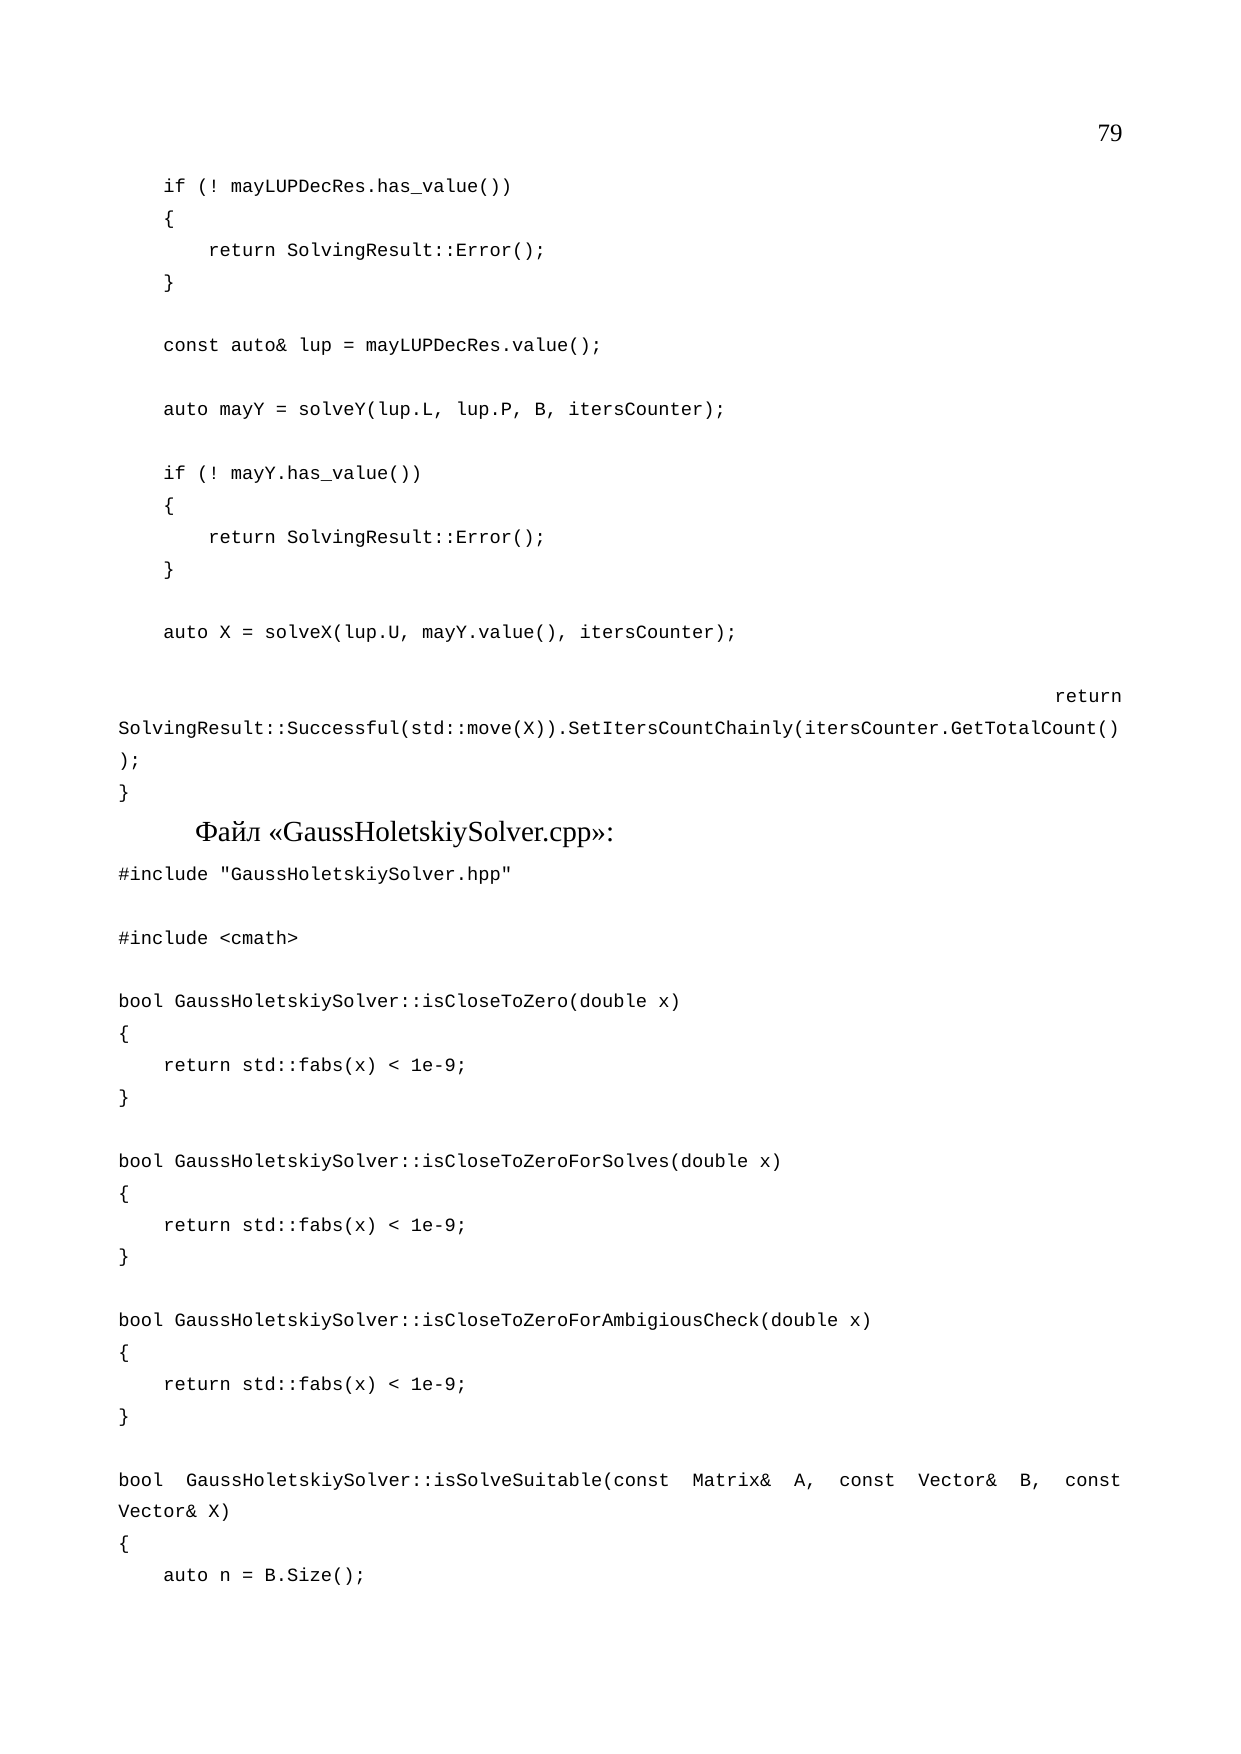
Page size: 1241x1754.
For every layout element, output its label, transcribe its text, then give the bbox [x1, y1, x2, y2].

text { [118, 1183, 1122, 1205]
text return std::fabs(x) < 1e-9; [118, 1056, 1122, 1077]
text bool GaussHoletskiySolver::isCloseToZeroForSolves(double x) [118, 1152, 1122, 1173]
text bool GaussHoletskiySolver::isCloseToZero(double x) [118, 992, 1122, 1013]
text if (! mayY.has_value()) [118, 464, 1122, 485]
text return std::fabs(x) < 1e-9; [118, 1215, 1122, 1237]
text bool GaussHoletskiySolver::isCloseToZeroForAmbigiousCheck(double x) [118, 1311, 1122, 1332]
text } [118, 1247, 1122, 1268]
text auto n = B.Size(); [118, 1566, 1122, 1587]
text { [118, 1534, 1122, 1555]
text } [118, 1407, 1122, 1428]
text if (! mayLUPDecRes.has_value()) [118, 177, 1122, 198]
text return SolvingResult::Error(); [118, 527, 1122, 549]
text return SolvingResult::Successful(std::move(X)).SetItersCountChainly(itersCounter.GetTotalCount()); [118, 687, 1122, 772]
text } [118, 272, 1122, 294]
text { [118, 496, 1122, 517]
text return std::fabs(x) < 1e-9; [118, 1375, 1122, 1396]
text { [118, 1024, 1122, 1045]
text auto X = solveX(lup.U, mayY.value(), itersCounter); [118, 623, 1122, 644]
text #include <cmath> [118, 928, 1122, 950]
text #include "GaussHoletskiySolver.hpp" [118, 865, 1122, 886]
text auto mayY = solveY(lup.L, lup.P, B, itersCounter); [118, 400, 1122, 421]
text { [118, 209, 1122, 230]
text const auto& lup = mayLUPDecRes.value(); [118, 336, 1122, 357]
text } [118, 782, 1122, 804]
text } [118, 1088, 1122, 1109]
text { [118, 1343, 1122, 1364]
text Файл «GaussHoletskiySolver.cpp»: [118, 814, 1122, 848]
text return SolvingResult::Error(); [118, 241, 1122, 262]
text } [118, 559, 1122, 581]
text bool GaussHoletskiySolver::isSolveSuitable(const Matrix& A, const Vector& B, const Vector& X) [118, 1470, 1122, 1523]
